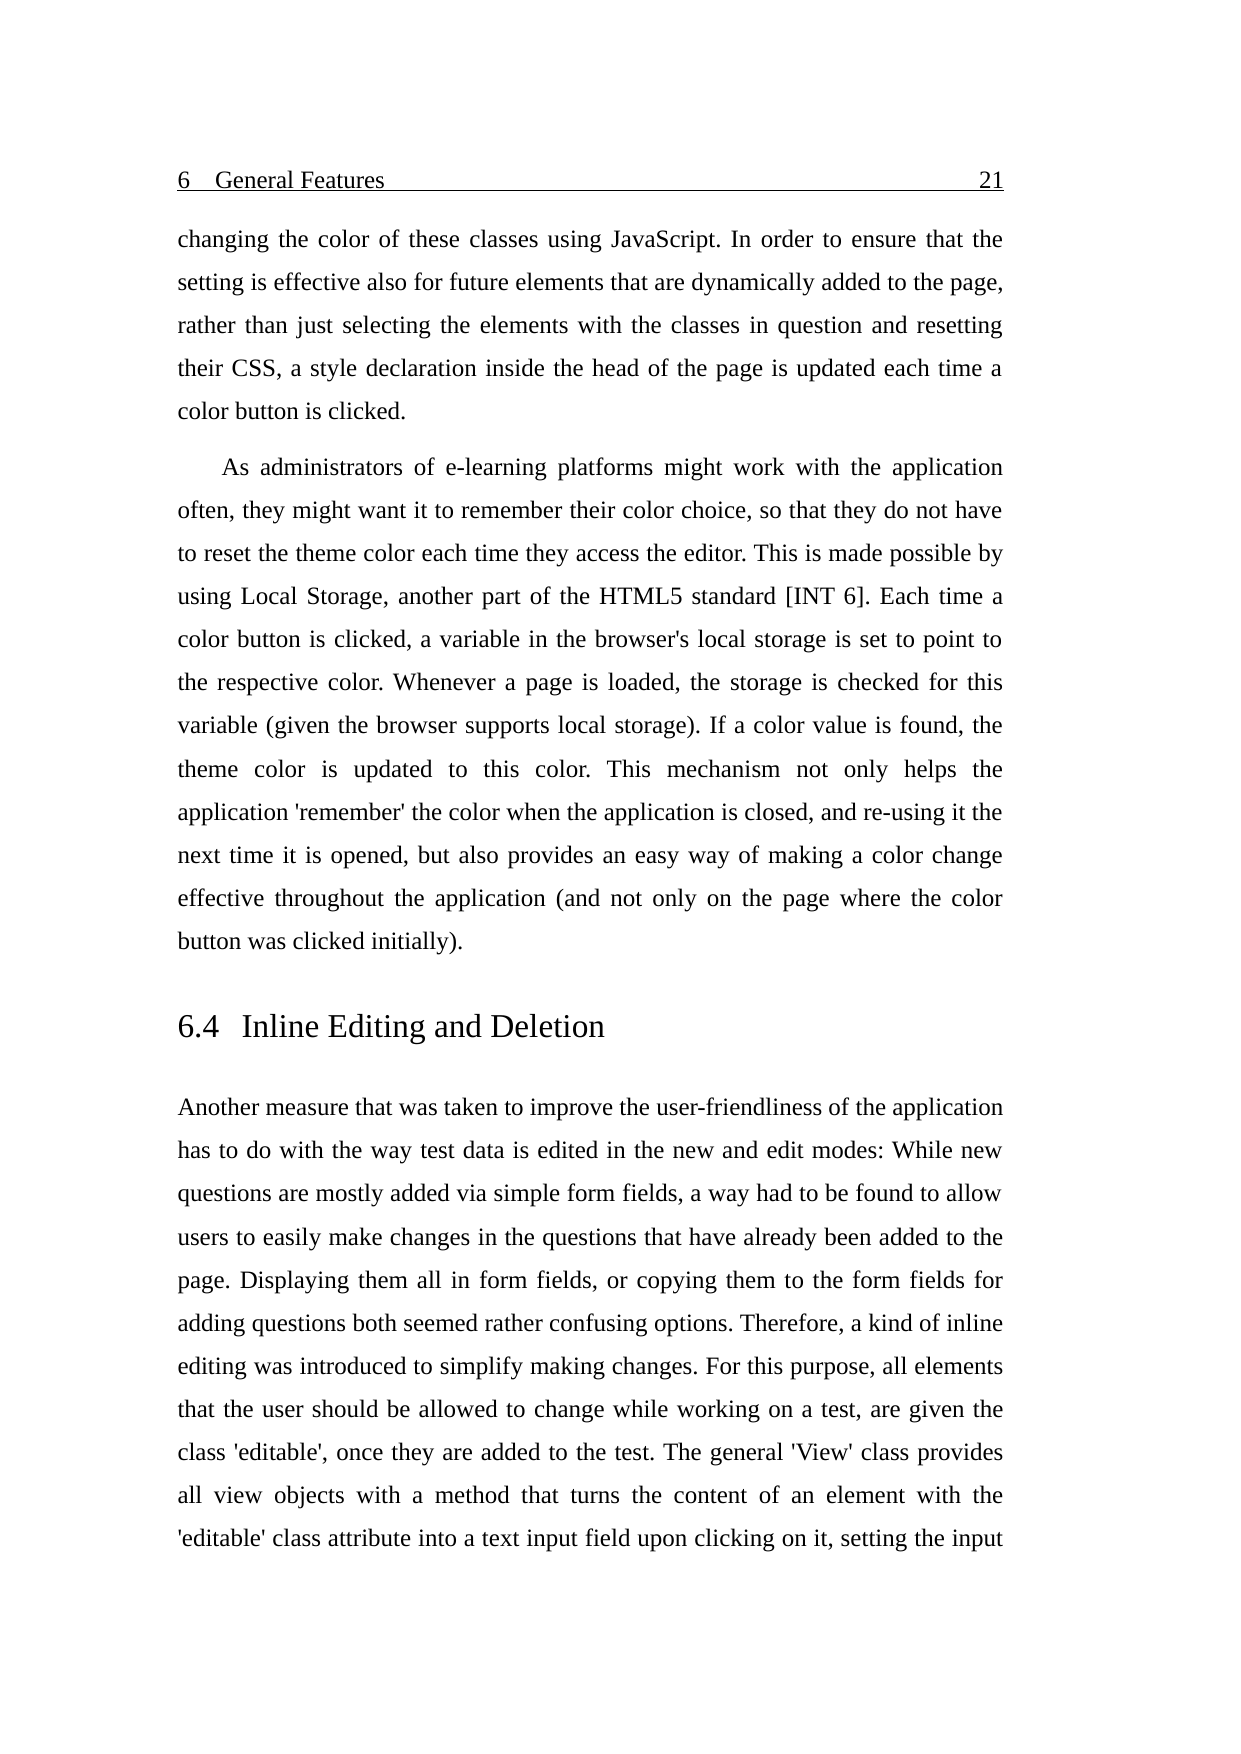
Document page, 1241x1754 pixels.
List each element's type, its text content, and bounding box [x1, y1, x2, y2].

text changing the color of these classes using JavaScript. In order to ensure that the setting is effective also for future elements that are dynamically added to the page, rather than just selecting the elements with the classes in question and resetting their CSS, a style declaration inside the head of the page is updated each time a color button is clicked. [177, 224, 1004, 425]
text Another measure that was taken to improve the user-friendliness of the application has to do with the way test data is edited in the new and edit modes: While new questions are mostly added via simple form fields, a way had to be found to allow users to easily make changes in the questions that have already been added to the page. Displaying them all in form fields, or copying them to the form fields for adding questions both seemed rather confusing options. Therefore, a kind of inline editing was introduced to simplify making changes. For this purpose, all elements that the user should be allowed to change while working on a test, are given the class 'editable', once they are added to the test. The general 'View' class provides all view objects with a method that turns the content of an element with the 'editable' class attribute into a text input field upon clicking on it, setting the input [177, 1092, 1004, 1552]
subtitle Inline Editing and Deletion [177, 1007, 1004, 1045]
text As administrators of e-learning platforms might work with the application often, they might want it to remember their color choice, so that they do not have to reset the theme color each time they access the editor. This is made possible by using Local Storage, another part of the HTML5 standard [INT 6]. Each time a color button is clicked, a variable in the browser's local storage is set to point to the respective color. Whenever a page is loaded, the storage is checked for this variable (given the browser supports local storage). If a color value is found, the theme color is updated to this color. This mechanism not only helps the application 'remember' the color when the application is closed, and re-using it the next time it is opened, but also provides an easy way of making a color change effective throughout the application (and not only on the page where the color button was clicked initially). [177, 452, 1004, 955]
